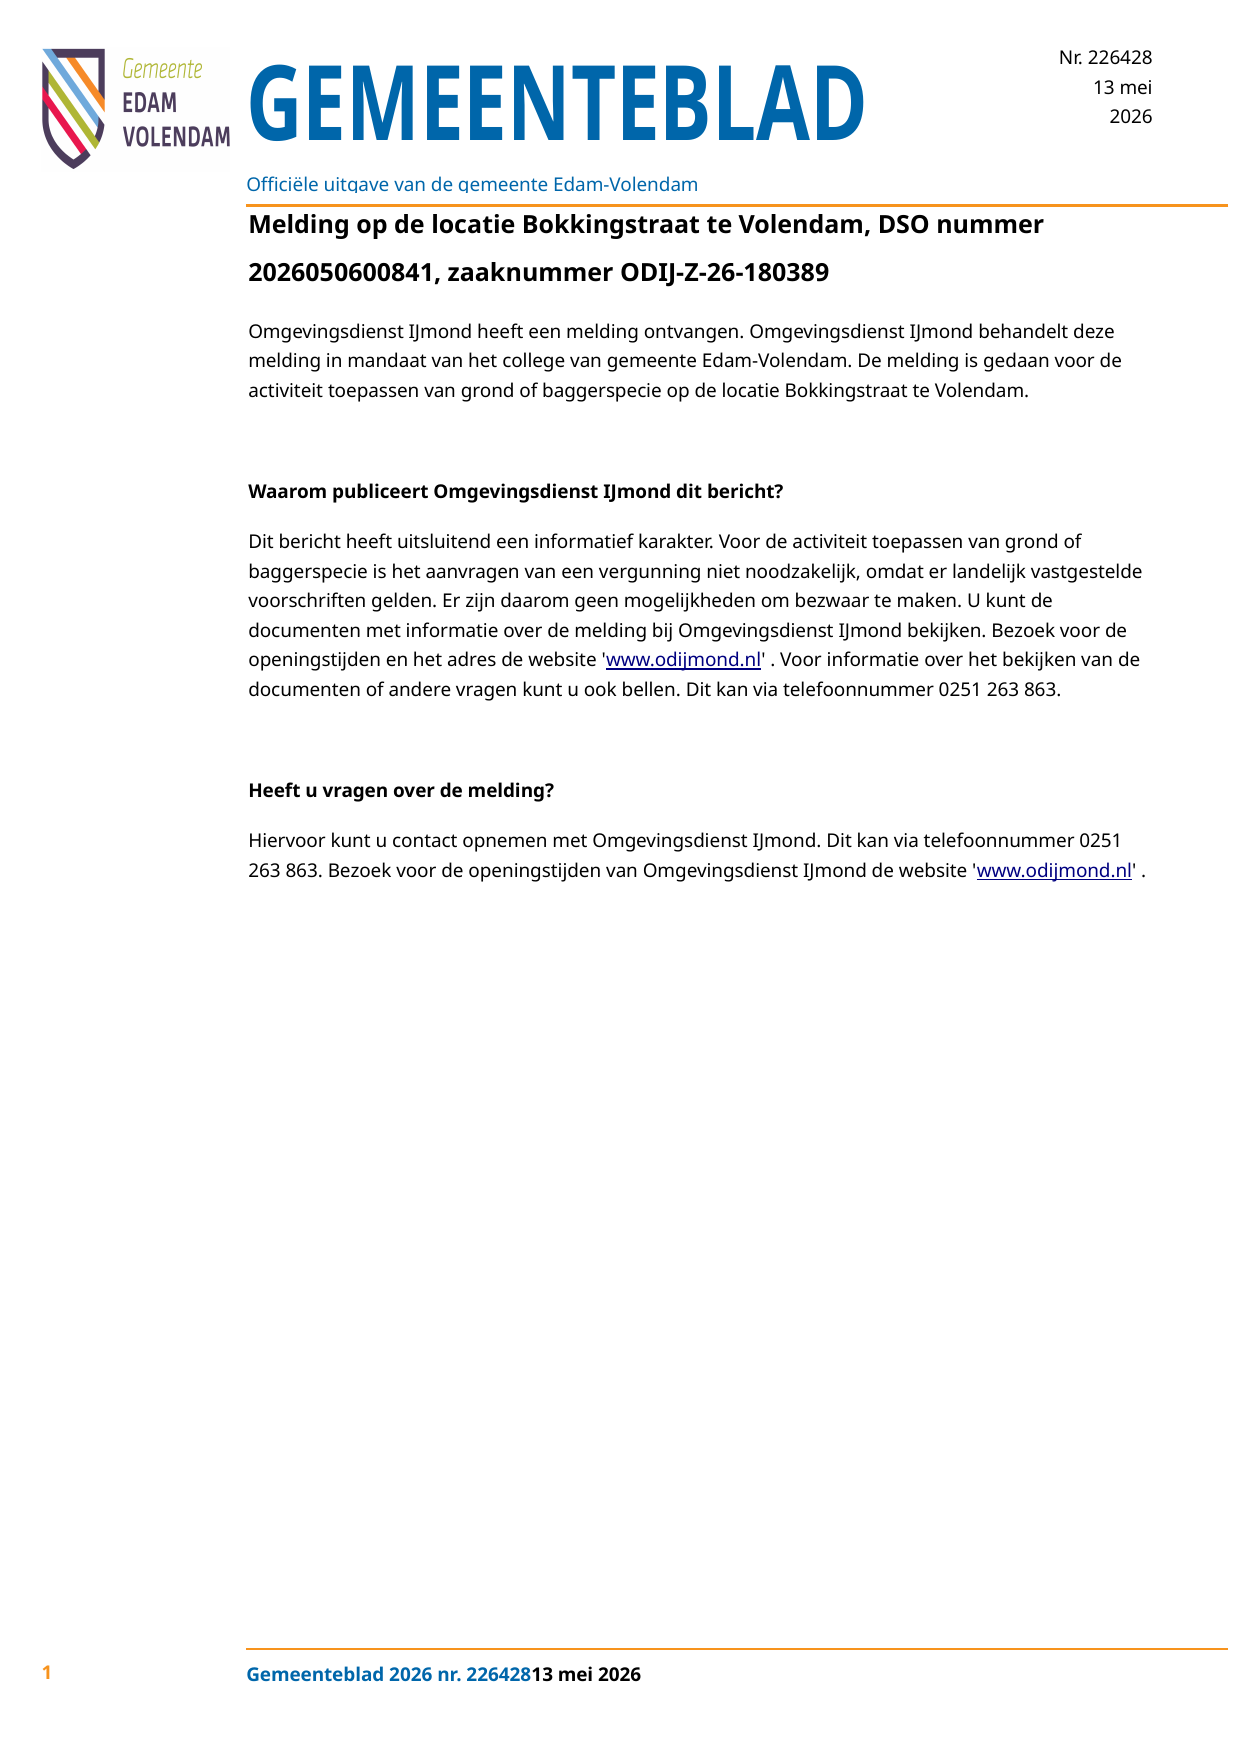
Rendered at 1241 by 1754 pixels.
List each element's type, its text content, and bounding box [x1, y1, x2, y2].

text Dit bericht heeft uitsluitend een informatief karakter. Voor de activiteit toepassen van grond of baggerspecie is het aanvragen van een vergunning niet noodzakelijk, omdat er landelijk vastgestelde voorschriften gelden. Er zijn daarom geen mogelijkheden om bezwaar te maken. U kunt de documenten met informatie over de melding bij Omgevingsdienst IJmond bekijken. Bezoek voor de openingstijden en het adres de website 'www.odijmond.nl' . Voor informatie over het bekijken van de documenten of andere vragen kunt u ook bellen. Dit kan via telefoonnummer 0251 263 863. [248, 528, 1152, 702]
picture [41, 47, 231, 172]
text Melding op de locatie Bokkingstraat te Volendam, DSO nummer 2026050600841, zaaknummer ODIJ-Z-26-180389 [248, 207, 1152, 288]
text Hiervoor kunt u contact opnemen met Omgevingsdienst IJmond. Dit kan via telefoonnummer 0251 263 863. Bezoek voor de openingstijden van Omgevingsdienst IJmond de website 'www.odijmond.nl' . [248, 827, 1152, 883]
text Omgevingsdienst IJmond heeft een melding ontvangen. Omgevingsdienst IJmond behandelt deze melding in mandaat van het college van gemeente Edam-Volendam. De melding is gedaan voor de activiteit toepassen van grond of baggerspecie op de locatie Bokkingstraat te Volendam. [248, 318, 1152, 403]
text Waarom publiceert Omgevingsdienst IJmond dit bericht? [248, 478, 1152, 504]
text Heeft u vragen over de melding? [248, 777, 1152, 803]
